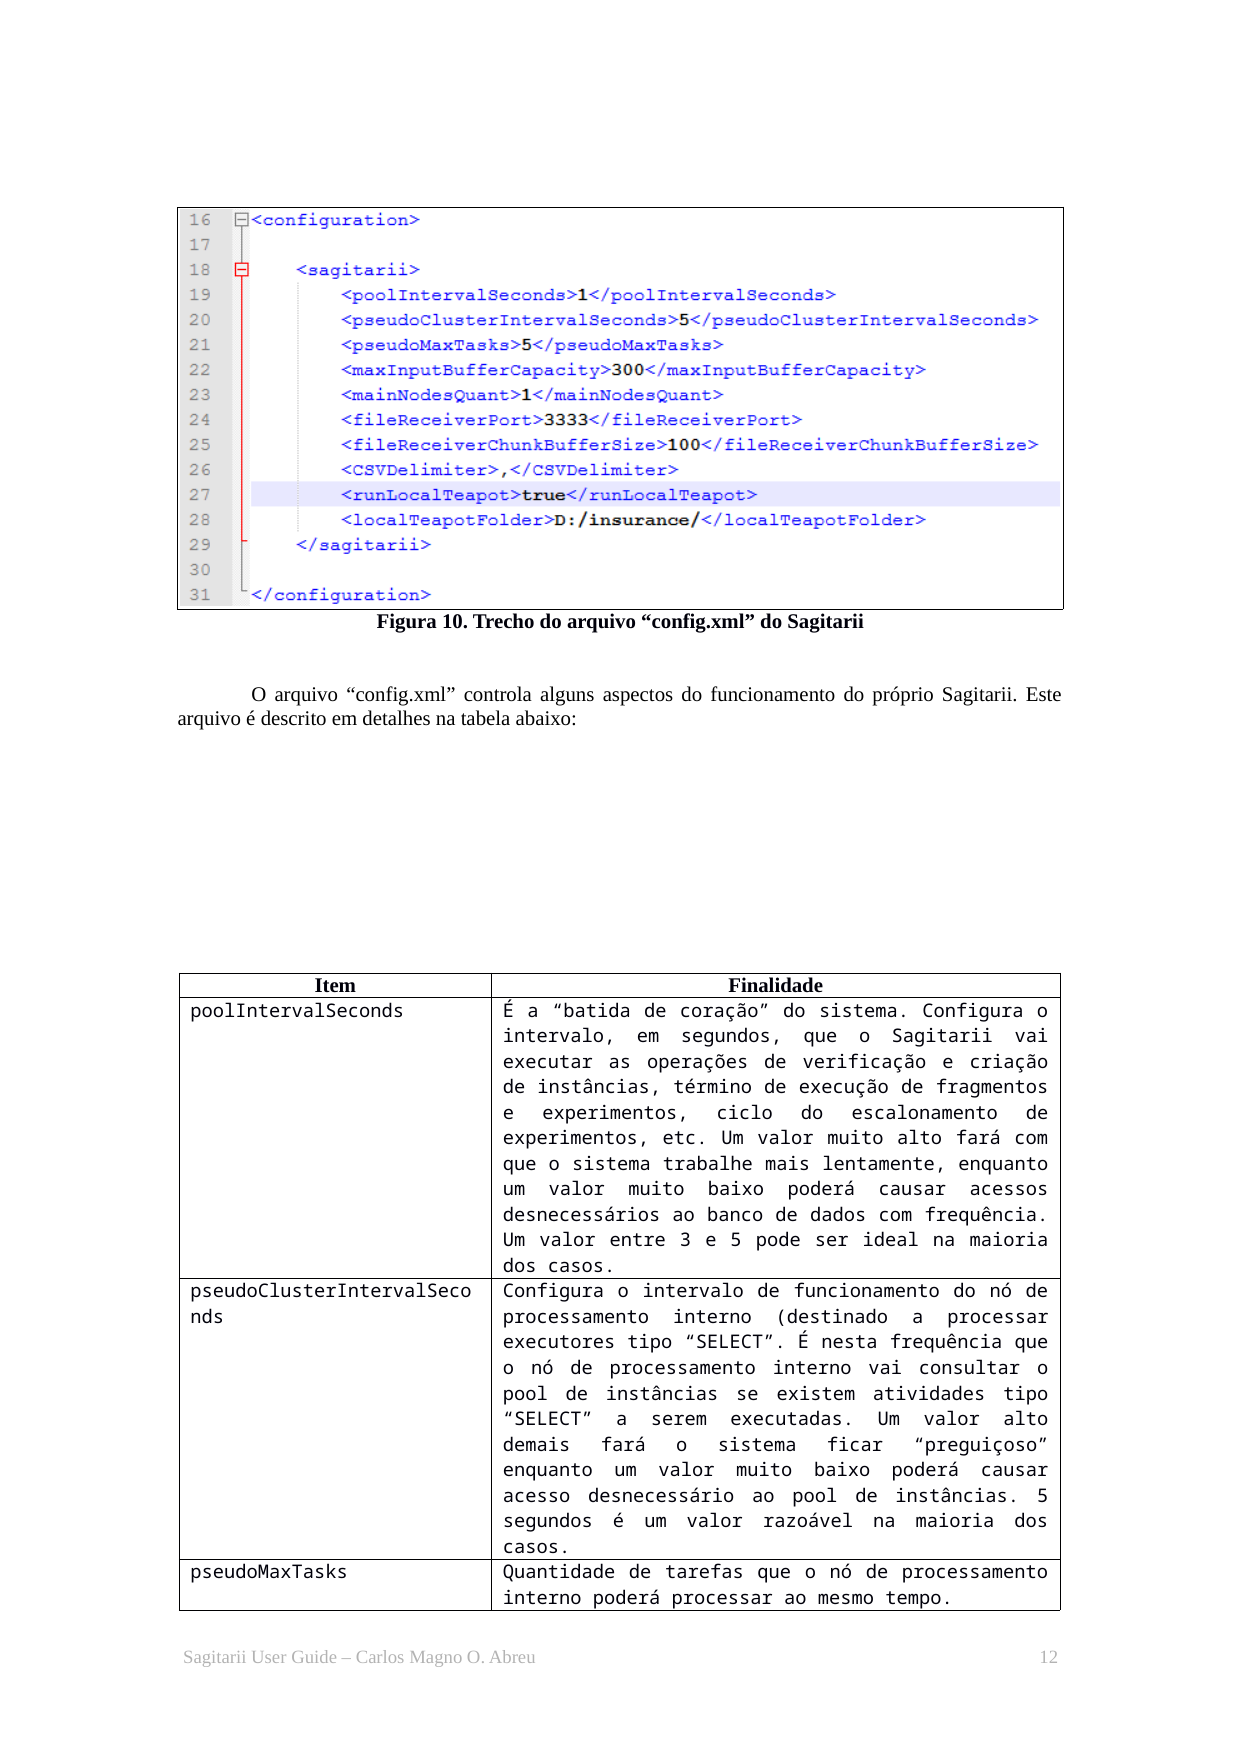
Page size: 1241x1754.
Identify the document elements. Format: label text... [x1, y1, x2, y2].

text O arquivo “config.xml” controla alguns aspectos do funcionamento do próprio Sagitarii. Este arquivo é descrito em detalhes na tabela abaixo: [177, 682, 1063, 730]
table_header Item [180, 974, 491, 997]
table_cell Configura o intervalo de funcionamento do nó de processamento interno (destinado a processar executores tipo “SELECT”. É nesta frequência que o nó de processamento interno vai consultar o pool de instâncias se existem atividades tipo “SELECT” a serem executadas. Um valor alto demais fará o sistema ficar “preguiçoso” enquanto um valor muito baixo poderá causar acesso desnecessário ao pool de instâncias. 5 segundos é um valor razoável na maioria dos casos. [492, 1279, 1060, 1558]
title Figura 10. Trecho do arquivo “config.xml” do Sagitarii [177, 610, 1063, 633]
table_cell É a “batida de coração” do sistema. Configura o intervalo, em segundos, que o Sagitarii vai executar as operações de verificação e criação de instâncias, término de execução de fragmentos e experimentos, ciclo do escalonamento de experimentos, etc. Um valor muito alto fará com que o sistema trabalhe mais lentamente, enquanto um valor muito baixo poderá causar acessos desnecessários ao banco de dados com frequência. Um valor entre 3 e 5 pode ser ideal na maioria dos casos. [492, 998, 1060, 1278]
title [178, 208, 1063, 609]
table_cell poolIntervalSeconds [180, 998, 491, 1278]
table_cell pseudoMaxTasks [180, 1560, 491, 1609]
table_header Finalidade [492, 974, 1060, 997]
table_cell Quantidade de tarefas que o nó de processamento interno poderá processar ao mesmo tempo. [492, 1560, 1060, 1609]
table_cell pseudoClusterIntervalSeconds [180, 1279, 491, 1558]
